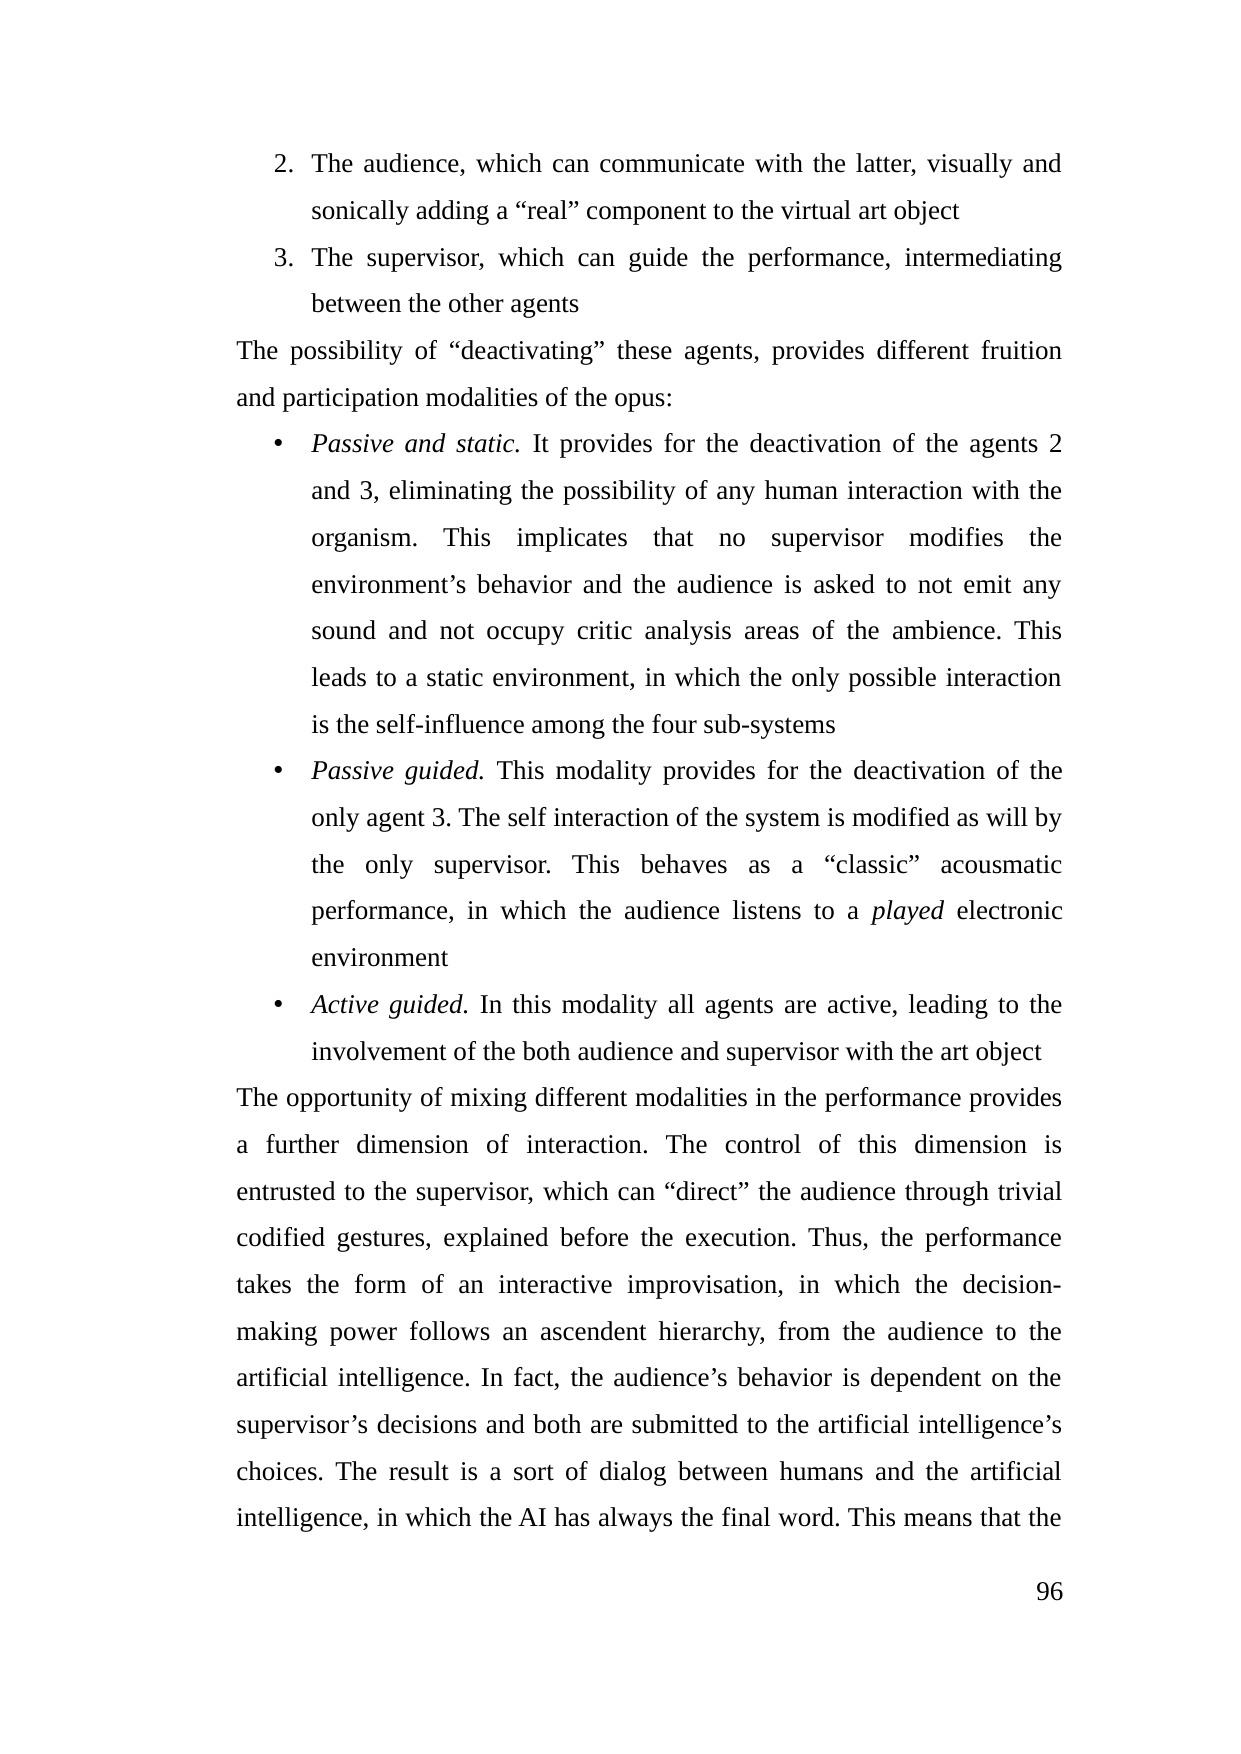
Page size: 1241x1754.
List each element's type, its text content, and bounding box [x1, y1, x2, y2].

list Passive and static. It provides for the deactivation of the agents 2 and 3, eliminating the possibility of any human interaction with the organism. This implicates that no supervisor modifies the environment’s behavior and the audience is asked to not emit any sound and not occupy critic analysis areas of the ambience. This leads to a static environment, in which the only possible interaction is the self-influence among the four sub-systems [274, 428, 1063, 739]
list The audience, which can communicate with the latter, visually and sonically adding a “real” component to the virtual art object [274, 148, 1063, 225]
list The supervisor, which can guide the performance, intermediating between the other agents [274, 241, 1063, 319]
list Active guided. In this modality all agents are active, leading to the involvement of the both audience and supervisor with the art object [274, 988, 1063, 1066]
list Passive guided. This modality provides for the deactivation of the only agent 3. The self interaction of the system is modified as will by the only supervisor. This behaves as a “classic” acousmatic performance, in which the audience listens to a played electronic environment [274, 754, 1063, 972]
text The opportunity of mixing different modalities in the performance provides a further dimension of interaction. The control of this dimension is entrusted to the supervisor, which can “direct” the audience through trivial codified gestures, explained before the execution. Thus, the performance takes the form of an interactive improvisation, in which the decision-making power follows an ascendent hierarchy, from the audience to the artificial intelligence. In fact, the audience’s behavior is dependent on the supervisor’s decisions and both are submitted to the artificial intelligence’s choices. The result is a sort of dialog between humans and the artificial intelligence, in which the AI has always the final word. This means that the [236, 1081, 1063, 1532]
text The possibility of “deactivating” these agents, provides different fruition and participation modalities of the opus: [236, 334, 1063, 412]
